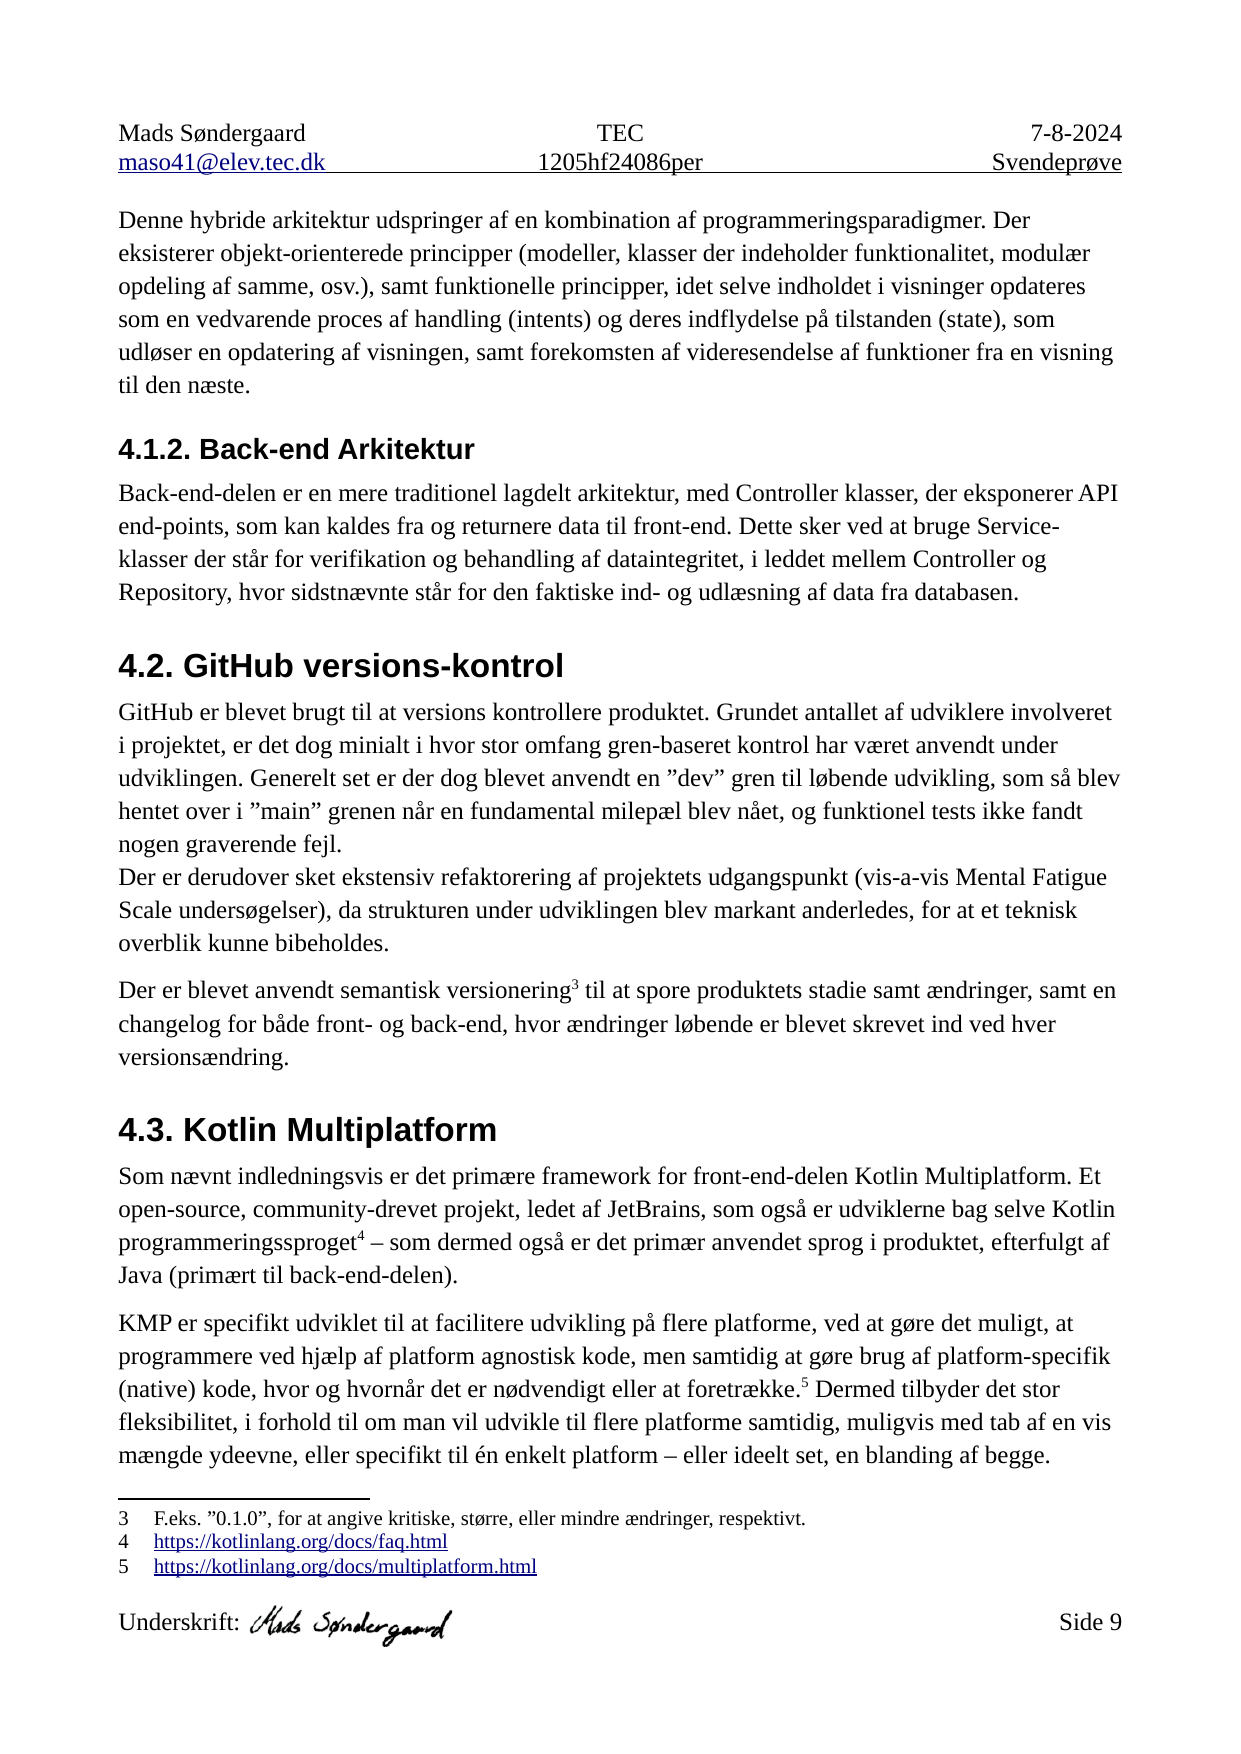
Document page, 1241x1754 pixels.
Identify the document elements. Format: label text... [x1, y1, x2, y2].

text KMP er specifikt udviklet til at facilitere udvikling på flere platforme, ved at gøre det muligt, at programmere ved hjælp af platform agnostisk kode, men samtidig at gøre brug af platform-specifik (native) kode, hvor og hvornår det er nødvendigt eller at foretrække. Dermed tilbyder det stor fleksibilitet, i forhold til om man vil udvikle til flere platforme samtidig, muligvis med tab af en vis mængde ydeevne, eller specifikt til én enkelt platform – eller ideelt set, en blanding af begge. [118, 1308, 1122, 1468]
text GitHub er blevet brugt til at versions kontrollere produktet. Grundet antallet af udviklere involveret i projektet, er det dog minialt i hvor stor omfang gren-baseret kontrol har været anvendt under udviklingen. Generelt set er der dog blevet anvendt en ”dev” gren til løbende udvikling, som så blev hentet over i ”main” grenen når en fundamental milepæl blev nået, og funktionel tests ikke fandt nogen graverende fejl. Der er derudover sket ekstensiv refaktorering af projektets udgangspunkt (vis-a-vis Mental Fatigue Scale undersøgelser), da strukturen under udviklingen blev markant anderledes, for at et teknisk overblik kunne bibeholdes. [118, 697, 1122, 957]
text https://kotlinlang.org/docs/faq.html [118, 1529, 1122, 1553]
subtitle 4.2. GitHub versions-kontrol [118, 646, 1122, 684]
subtitle 4.3. Kotlin Multiplatform [118, 1110, 1122, 1148]
text Som nævnt indledningsvis er det primære framework for front-end-delen Kotlin Multiplatform. Et open-source, community-drevet projekt, ledet af JetBrains, som også er udviklerne bag selve Kotlin programmeringssproget – som dermed også er det primær anvendet sprog i produktet, efterfulgt af Java (primært til back-end-delen). [118, 1161, 1122, 1289]
text Denne hybride arkitektur udspringer af en kombination af programmeringsparadigmer. Der eksisterer objekt-orienterede principper (modeller, klasser der indeholder funktionalitet, modulær opdeling af samme, osv.), samt funktionelle principper, idet selve indholdet i visninger opdateres som en vedvarende proces af handling (intents) og deres indflydelse på tilstanden (state), som udløser en opdatering af visningen, samt forekomsten af videresendelse af funktioner fra en visning til den næste. [118, 205, 1122, 399]
subtitle 4.1.2. Back-end Arkitektur [118, 432, 1122, 466]
text Back-end-delen er en mere traditionel lagdelt arkitektur, med Controller klasser, der eksponerer API end-points, som kan kaldes fra og returnere data til front-end. Dette sker ved at bruge Service-klasser der står for verifikation og behandling af dataintegritet, i leddet mellem Controller og Repository, hvor sidstnævnte står for den faktiske ind- og udlæsning af data fra databasen. [118, 478, 1122, 606]
text Der er blevet anvendt semantisk versionering til at spore produktets stadie samt ændringer, samt en changelog for både front- og back-end, hvor ændringer løbende er blevet skrevet ind ved hver versionsændring. [118, 976, 1122, 1070]
text F.eks. ”0.1.0”, for at angive kritiske, større, eller mindre ændringer, respektivt. [118, 1505, 1122, 1529]
picture [244, 1600, 458, 1647]
text https://kotlinlang.org/docs/multiplatform.html [118, 1553, 1122, 1578]
